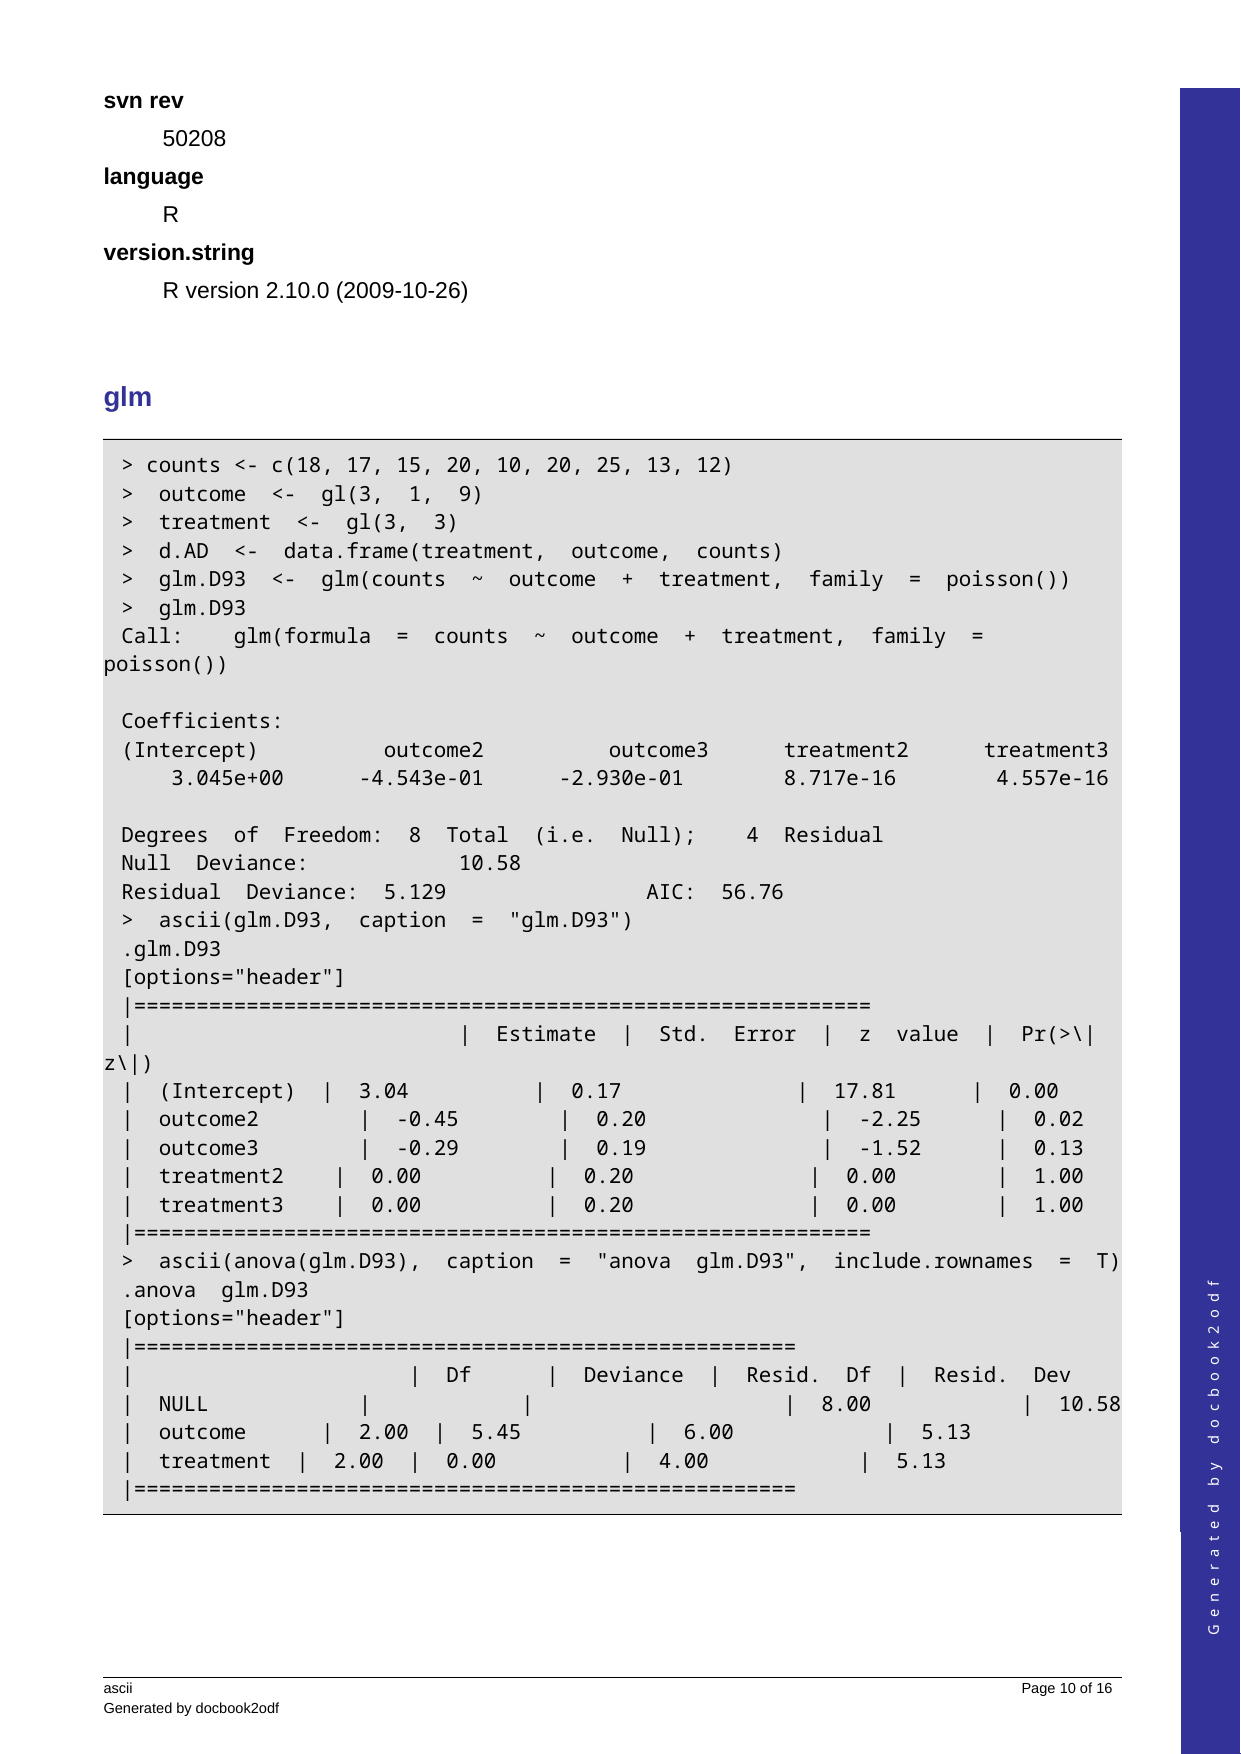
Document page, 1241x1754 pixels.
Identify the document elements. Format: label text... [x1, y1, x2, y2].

text .glm.D93 [103, 934, 1122, 962]
text (Intercept) outcome2 outcome3 treatment2 treatment3 [103, 735, 1122, 763]
text [options="header"] [103, 962, 1122, 991]
text > glm.D93 [103, 593, 1122, 621]
text R version 2.10.0 (2009-10-26) [162, 277, 1122, 304]
text |===================================================== [103, 1332, 1122, 1360]
text > ascii(glm.D93, caption = "glm.D93") [103, 905, 1122, 934]
text | (Intercept) | 3.04 | 0.17 | 17.81 | 0.00 [103, 1076, 1122, 1104]
text | | Df | Deviance | Resid. Df | Resid. Dev [103, 1360, 1122, 1389]
text Call: glm(formula = counts ~ outcome + treatment, family = poisson()) [103, 621, 1122, 678]
text language [103, 163, 1122, 189]
text R [162, 201, 1122, 227]
text | outcome | 2.00 | 5.45 | 6.00 | 5.13 [103, 1417, 1122, 1446]
text svn rev [103, 87, 1122, 113]
text Degrees of Freedom: 8 Total (i.e. Null); 4 Residual [103, 820, 1122, 848]
text .anova glm.D93 [103, 1275, 1122, 1303]
text | | Estimate | Std. Error | z value | Pr(>\|z\|) [103, 1019, 1122, 1076]
text Null Deviance: 10.58 [103, 848, 1122, 877]
text | NULL | | | 8.00 | 10.58 [103, 1389, 1122, 1417]
text > treatment <- gl(3, 3) [103, 507, 1122, 536]
text | treatment3 | 0.00 | 0.20 | 0.00 | 1.00 [103, 1190, 1122, 1218]
text 3.045e+00 -4.543e-01 -2.930e-01 8.717e-16 4.557e-16 [103, 763, 1122, 792]
subtitle glm [103, 381, 1122, 412]
text Coefficients: [103, 706, 1122, 735]
text 50208 [162, 125, 1122, 151]
text > counts <- c(18, 17, 15, 20, 10, 20, 25, 13, 12) [103, 440, 1122, 479]
text > d.AD <- data.frame(treatment, outcome, counts) [103, 536, 1122, 564]
text [options="header"] [103, 1303, 1122, 1332]
text |=========================================================== [103, 991, 1122, 1019]
text version.string [103, 239, 1122, 266]
text Residual Deviance: 5.129 AIC: 56.76 [103, 877, 1122, 905]
text |===================================================== [103, 1462, 1122, 1514]
text | outcome3 | -0.29 | 0.19 | -1.52 | 0.13 [103, 1133, 1122, 1161]
text > outcome <- gl(3, 1, 9) [103, 479, 1122, 507]
text | outcome2 | -0.45 | 0.20 | -2.25 | 0.02 [103, 1104, 1122, 1133]
text > ascii(anova(glm.D93), caption = "anova glm.D93", include.rownames = T) [103, 1247, 1122, 1275]
text |=========================================================== [103, 1218, 1122, 1247]
text | treatment2 | 0.00 | 0.20 | 0.00 | 1.00 [103, 1161, 1122, 1190]
text | treatment | 2.00 | 0.00 | 4.00 | 5.13 [103, 1446, 1122, 1462]
text > glm.D93 <- glm(counts ~ outcome + treatment, family = poisson()) [103, 564, 1122, 593]
